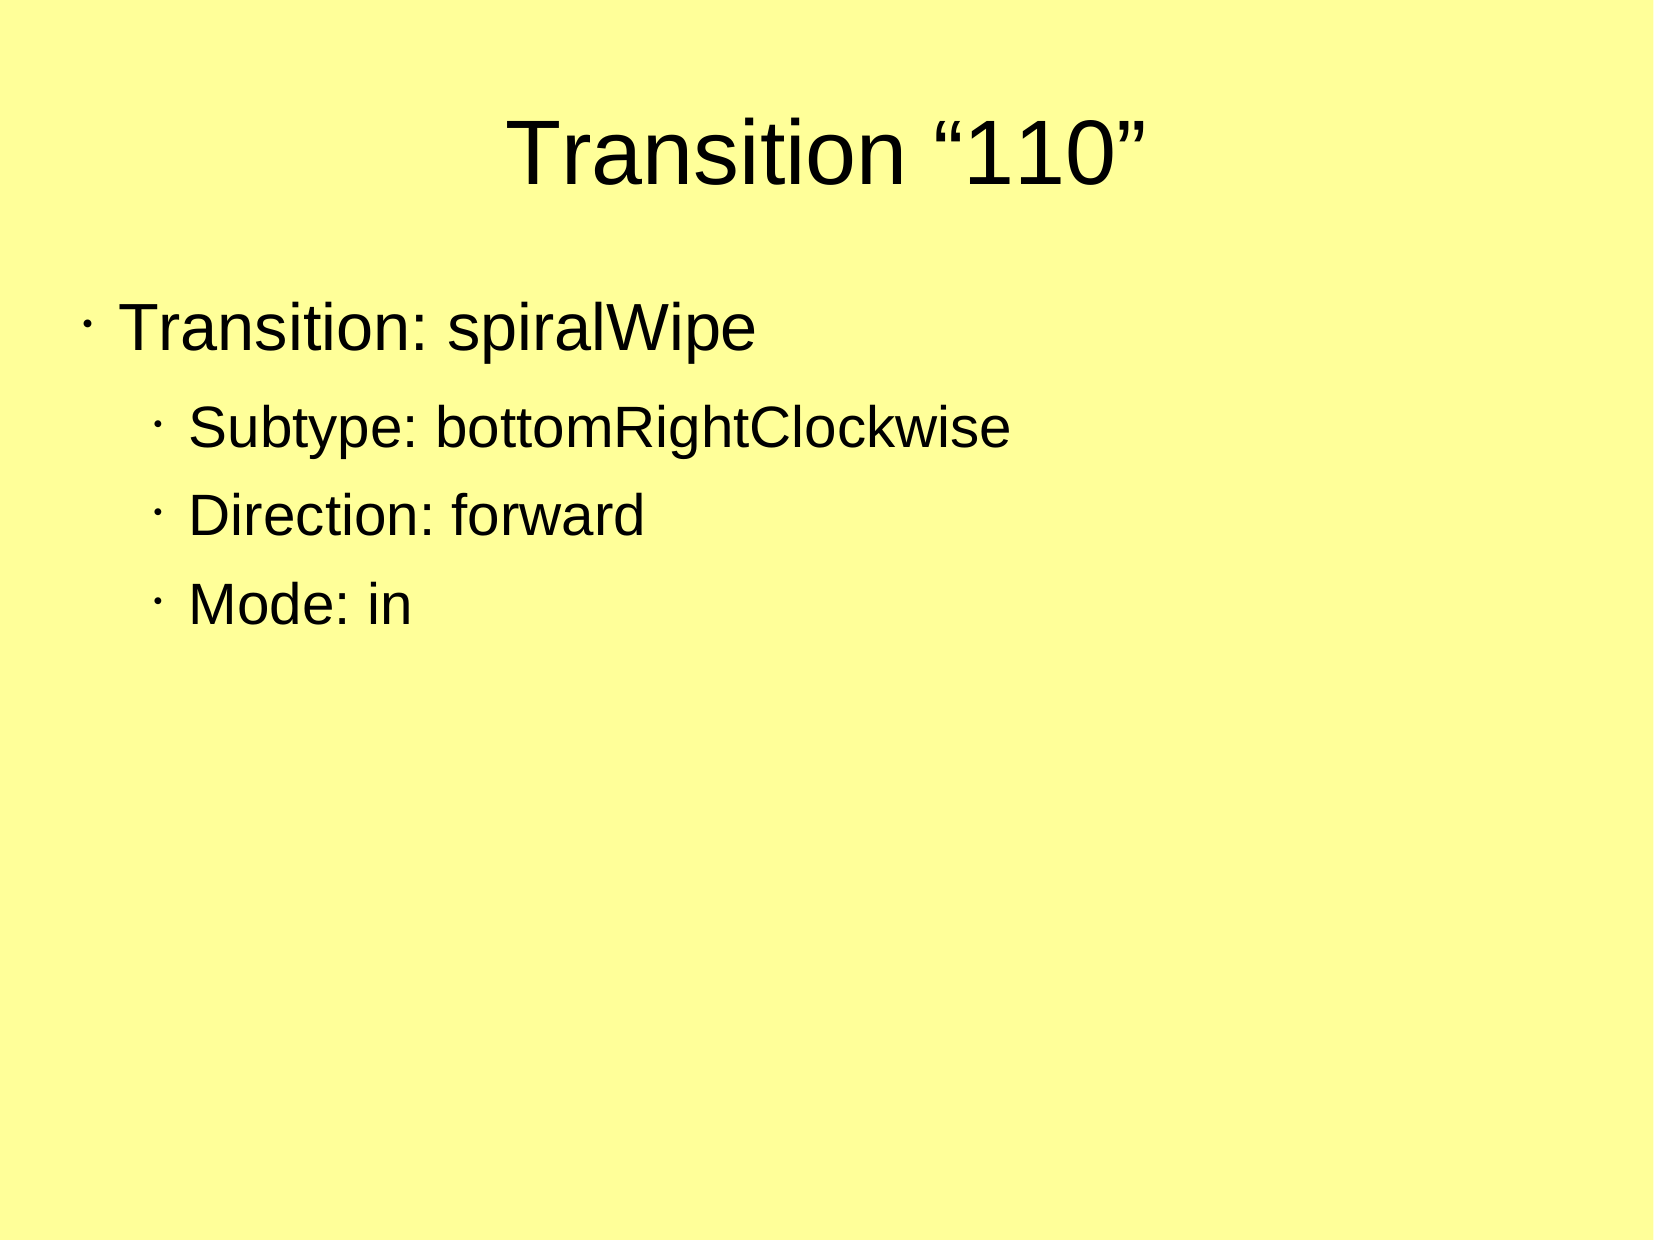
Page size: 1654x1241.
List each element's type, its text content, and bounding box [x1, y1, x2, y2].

list Transition: spiralWipe Subtype: bottomRightClockwise Direction: forward Mode: in [82, 290, 1571, 1080]
title Transition “110” [82, 49, 1571, 257]
